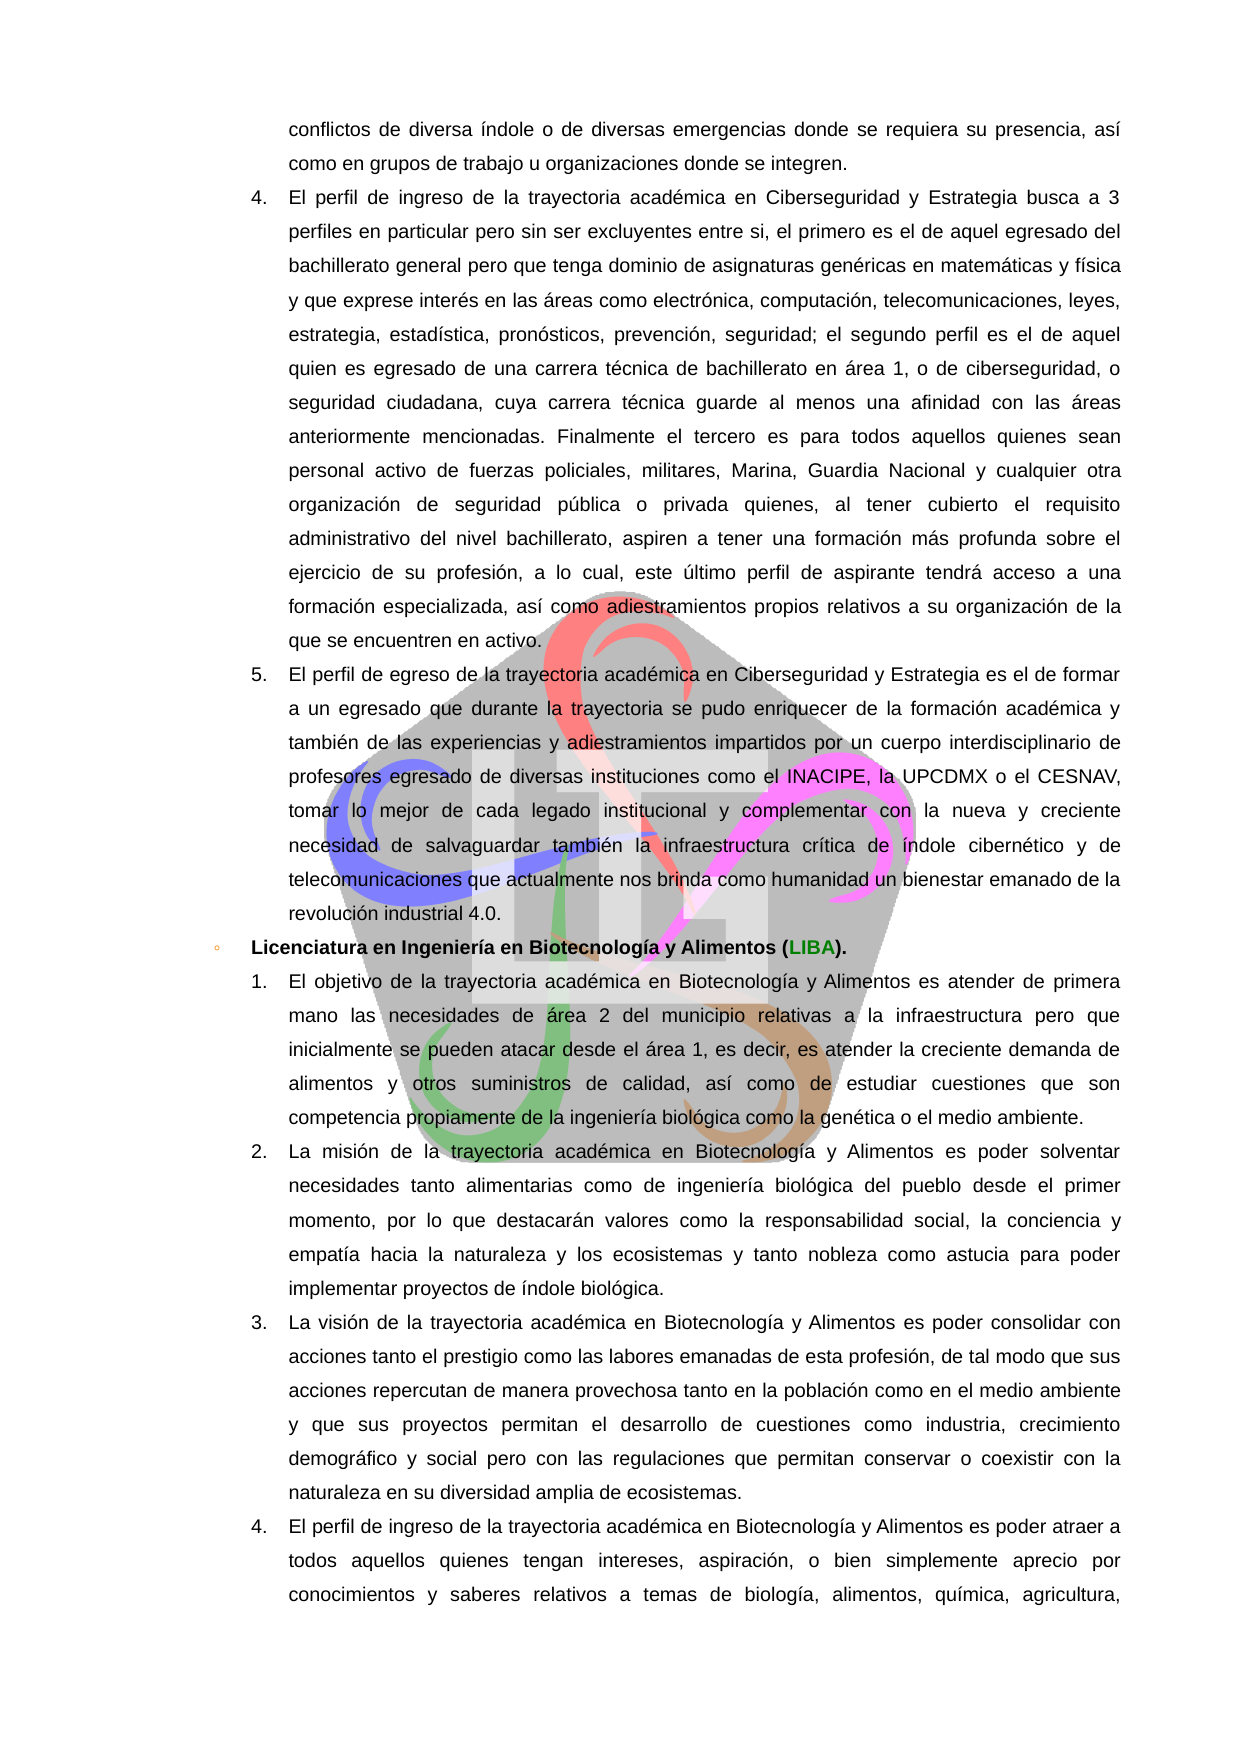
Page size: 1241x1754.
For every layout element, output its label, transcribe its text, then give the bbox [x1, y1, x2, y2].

list Licenciatura en Ingeniería en Biotecnología y Alimentos (LIBA). [213, 936, 1122, 958]
list El perfil de ingreso de la trayectoria académica en Ciberseguridad y Estrategia busca a 3 perfiles en particular pero sin ser excluyentes entre si, el primero es el de aquel egresado del bachillerato general pero que tenga dominio de asignaturas genéricas en matemáticas y física y que exprese interés en las áreas como electrónica, computación, telecomunicaciones, leyes, estrategia, estadística, pronósticos, prevención, seguridad; el segundo perfil es el de aquel quien es egresado de una carrera técnica de bachillerato en área 1, o de ciberseguridad, o seguridad ciudadana, cuya carrera técnica guarde al menos una afinidad con las áreas anteriormente mencionadas. Finalmente el tercero es para todos aquellos quienes sean personal activo de fuerzas policiales, militares, Marina, Guardia Nacional y cualquier otra organización de seguridad pública o privada quienes, al tener cubierto el requisito administrativo del nivel bachillerato, aspiren a tener una formación más profunda sobre el ejercicio de su profesión, a lo cual, este último perfil de aspirante tendrá acceso a una formación especializada, así como adiestramientos propios relativos a su organización de la que se encuentren en activo. [251, 186, 1122, 652]
picture [324, 958, 916, 970]
list La misión de la trayectoria académica en Biotecnología y Alimentos es poder solventar necesidades tanto alimentarias como de ingeniería biológica del pueblo desde el primer momento, por lo que destacarán valores como la responsabilidad social, la conciencia y empatía hacia la naturaleza y los ecosistemas y tanto nobleza como astucia para poder implementar proyectos de índole biológica. [251, 1140, 1122, 1299]
picture [324, 1129, 916, 1140]
list El perfil de egreso de la trayectoria académica en Ciberseguridad y Estrategia es el de formar a un egresado que durante la trayectoria se pudo enriquecer de la formación académica y también de las experiencias y adiestramientos impartidos por un cuerpo interdisciplinario de profesores egresado de diversas instituciones como el INACIPE, la UPCDMX o el CESNAV, tomar lo mejor de cada legado institucional y complementar con la nueva y creciente necesidad de salvaguardar también la infraestructura crítica de índole cibernético y de telecomunicaciones que actualmente nos brinda como humanidad un bienestar emanado de la revolución industrial 4.0. [251, 663, 1122, 924]
picture [324, 652, 916, 663]
picture [324, 924, 916, 936]
list El perfil de ingreso de la trayectoria académica en Biotecnología y Alimentos es poder atraer a todos aquellos quienes tengan intereses, aspiración, o bien simplemente aprecio por conocimientos y saberes relativos a temas de biología, alimentos, química, agricultura, [251, 1515, 1122, 1606]
list El objetivo de la trayectoria académica en Biotecnología y Alimentos es atender de primera mano las necesidades de área 2 del municipio relativas a la infraestructura pero que inicialmente se pueden atacar desde el área 1, es decir, es atender la creciente demanda de alimentos y otros suministros de calidad, así como de estudiar cuestiones que son competencia propiamente de la ingeniería biológica como la genética o el medio ambiente. [251, 970, 1122, 1129]
list conflictos de diversa índole o de diversas emergencias donde se requiera su presencia, así como en grupos de trabajo u organizaciones donde se integren. [251, 118, 1122, 175]
list La visión de la trayectoria académica en Biotecnología y Alimentos es poder consolidar con acciones tanto el prestigio como las labores emanadas de esta profesión, de tal modo que sus acciones repercutan de manera provechosa tanto en la población como en el medio ambiente y que sus proyectos permitan el desarrollo de cuestiones como industria, crecimiento demográfico y social pero con las regulaciones que permitan conservar o coexistir con la naturaleza en su diversidad amplia de ecosistemas. [251, 1311, 1122, 1504]
